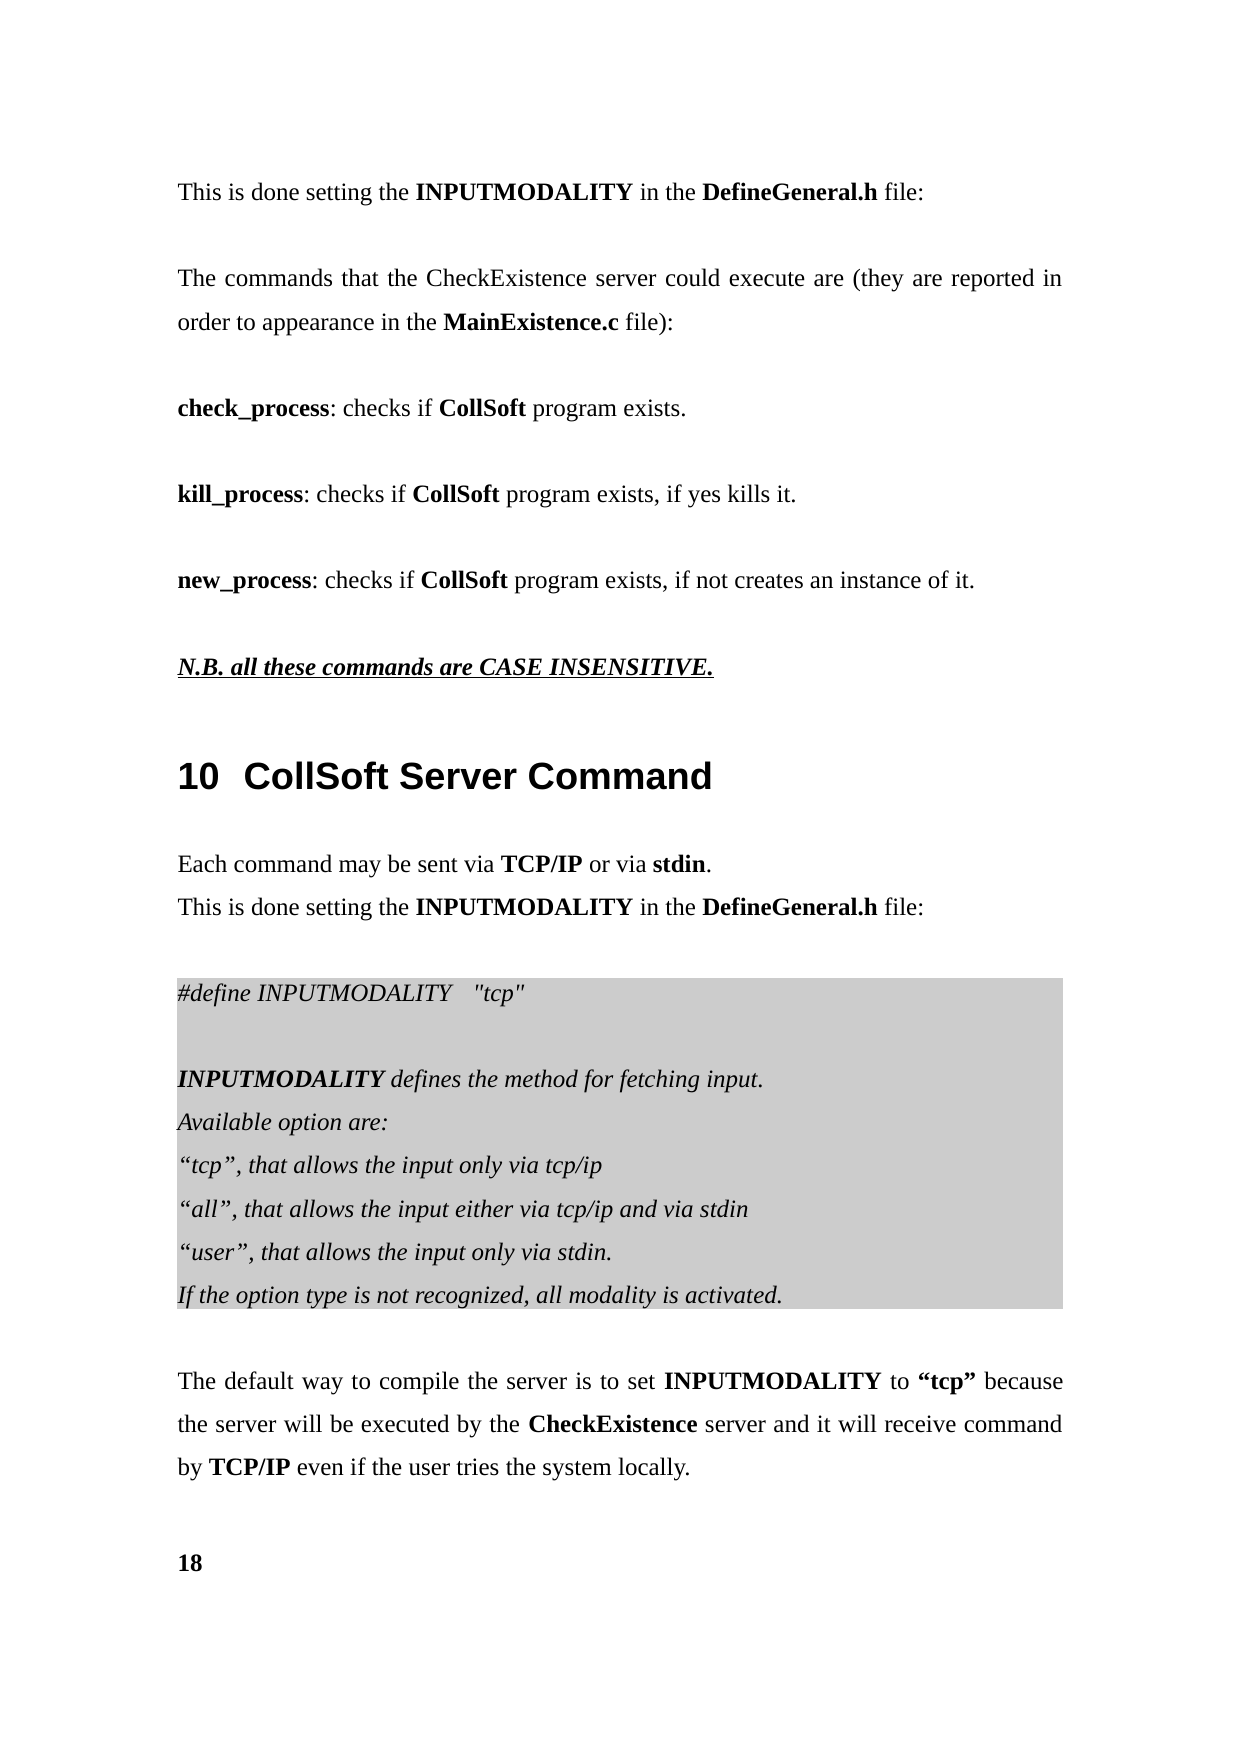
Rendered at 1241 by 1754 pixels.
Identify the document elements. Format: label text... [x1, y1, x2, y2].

text new_process: checks if CollSoft program exists, if not creates an instance of it. [177, 565, 1063, 594]
text Each command may be sent via TCP/IP or via stdin. [177, 849, 1063, 877]
text N.B. all these commands are CASE INSENSITIVE. [177, 652, 1063, 680]
text “user”, that allows the input only via stdin. [177, 1237, 1063, 1266]
text “all”, that allows the input either via tcp/ip and via stdin [177, 1194, 1063, 1222]
text The commands that the CheckExistence server could execute are (they are reported in order to appearance in the MainExistence.c file): [177, 263, 1063, 335]
text kill_process: checks if CollSoft program exists, if yes kills it. [177, 479, 1063, 508]
subtitle CollSoft Server Command [177, 754, 1063, 797]
text INPUTMODALITY defines the method for fetching input. [177, 1064, 1063, 1093]
text This is done setting the INPUTMODALITY in the DefineGeneral.h file: [177, 892, 1063, 921]
text #define INPUTMODALITY "tcp" [177, 978, 1063, 1007]
text check_process: checks if CollSoft program exists. [177, 393, 1063, 422]
text Available option are: [177, 1107, 1063, 1136]
text “tcp”, that allows the input only via tcp/ip [177, 1151, 1063, 1179]
text The default way to compile the server is to set INPUTMODALITY to “tcp” because the server will be executed by the CheckExistence server and it will receive command by TCP/IP even if the user tries the system locally. [177, 1366, 1063, 1481]
text If the option type is not recognized, all modality is activated. [177, 1280, 1063, 1309]
text This is done setting the INPUTMODALITY in the DefineGeneral.h file: [177, 177, 1063, 206]
